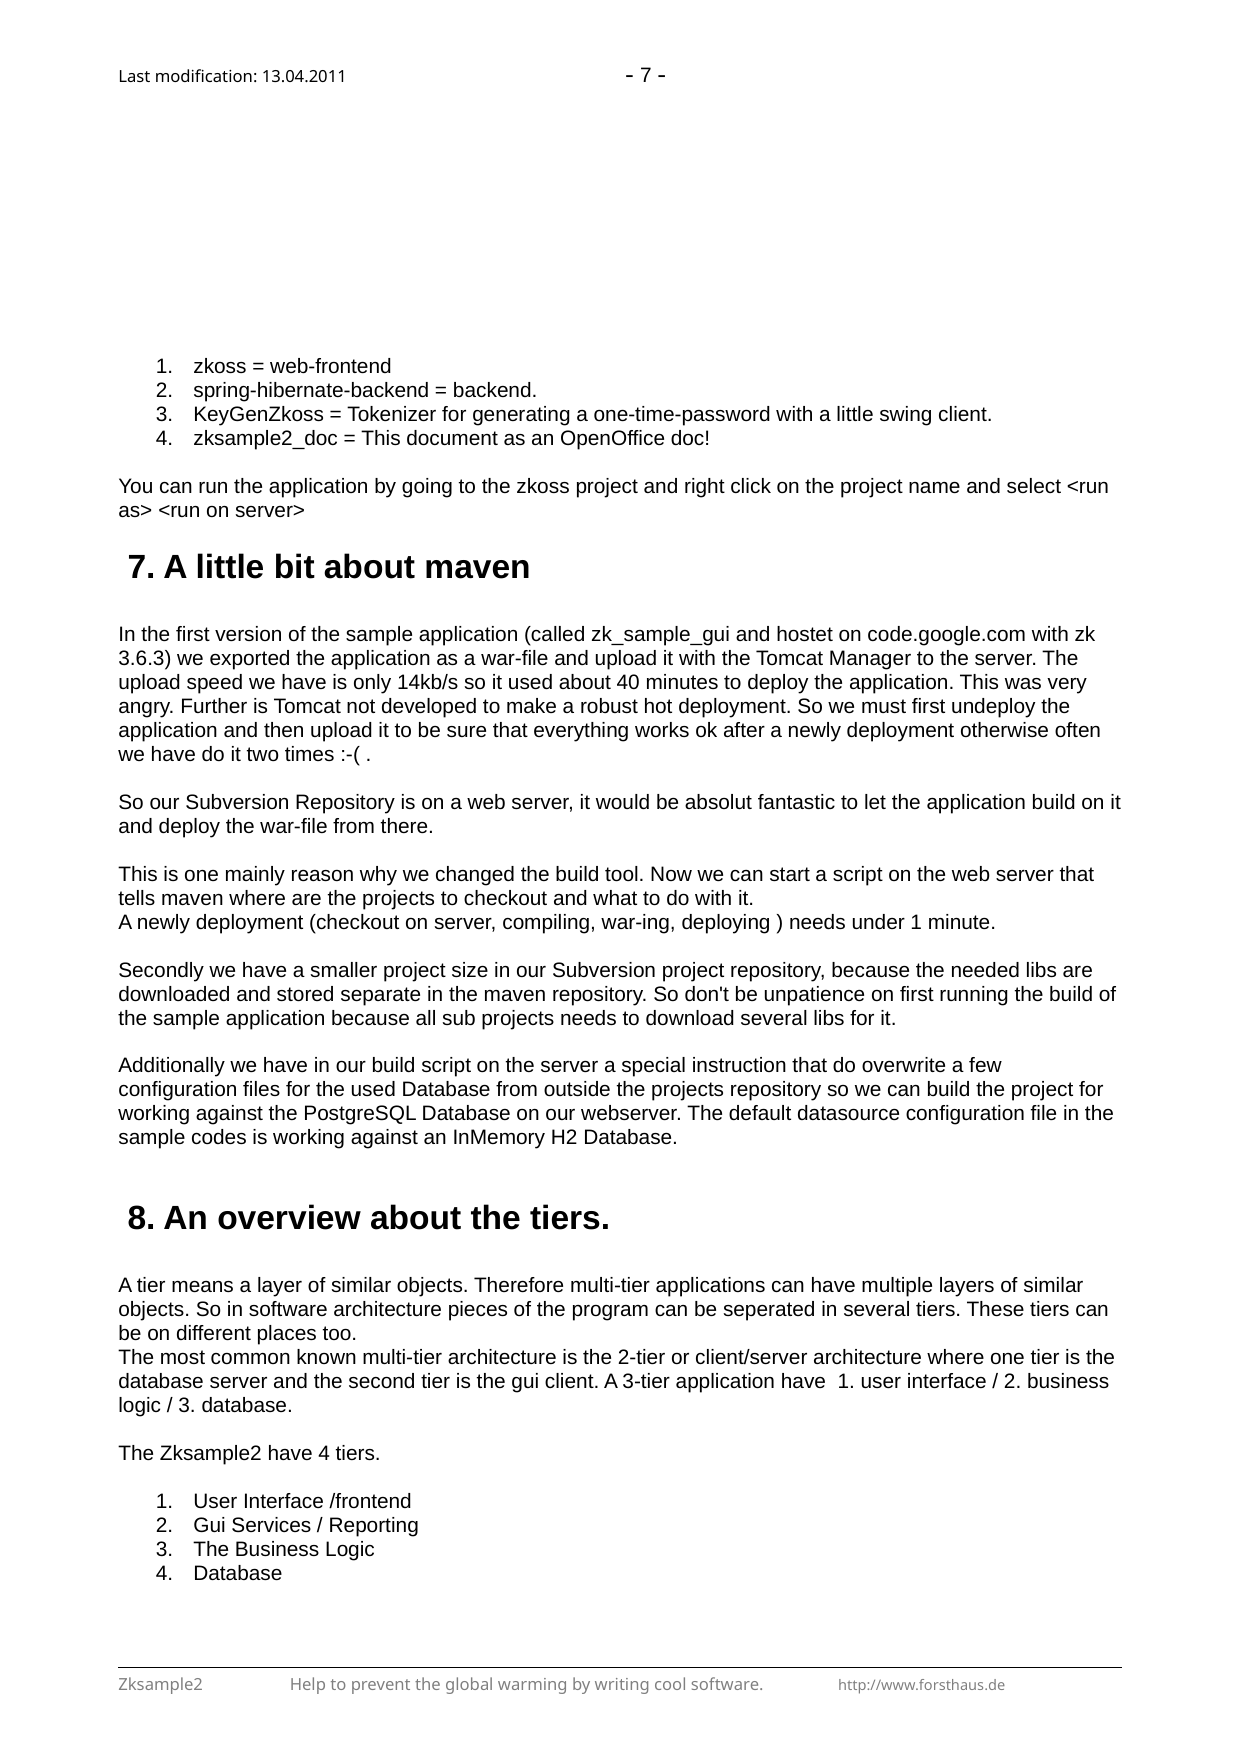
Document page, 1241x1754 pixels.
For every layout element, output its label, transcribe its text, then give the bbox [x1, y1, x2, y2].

subtitle A little bit about maven [118, 547, 1122, 586]
text In the first version of the sample application (called zk_sample_gui and hostet on code.google.com with zk 3.6.3) we exported the application as a war-file and upload it with the Tomcat Manager to the server. The upload speed we have is only 14kb/s so it used about 40 minutes to deploy the application. This was very angry. Further is Tomcat not developed to make a robust hot deployment. So we must first undeploy the application and then upload it to be sure that everything works ok after a newly deployment otherwise often we have do it two times :-( . [118, 622, 1122, 766]
text Additionally we have in our build script on the server a special instruction that do overwrite a few configuration files for the used Database from outside the projects repository so we can build the project for working against the PostgreSQL Database on our webserver. The default datasource configuration file in the sample codes is working against an InMemory H2 Database. [118, 1053, 1122, 1149]
subtitle An overview about the tiers. [118, 1198, 1122, 1237]
list zksample2_doc = This document as an OpenOffice doc! [156, 426, 1122, 450]
list Database [156, 1561, 1122, 1584]
text Secondly we have a smaller project size in our Subversion project repository, because the needed libs are downloaded and stored separate in the maven repository. So don't be unpatience on first running the build of the sample application because all sub projects needs to download several libs for it. [118, 957, 1122, 1029]
text The most common known multi-tier architecture is the 2-tier or client/server architecture where one tier is the database server and the second tier is the gui client. A 3-tier application have 1. user interface / 2. business logic / 3. database. [118, 1345, 1122, 1417]
list zkoss = web-frontend [156, 354, 1122, 378]
text You can run the application by going to the zkoss project and right click on the project name and select <run as> <run on server> [118, 474, 1122, 522]
list The Business Logic [156, 1537, 1122, 1561]
text The Zksample2 have 4 tiers. [118, 1441, 1122, 1465]
list Gui Services / Reporting [156, 1513, 1122, 1537]
text This is one mainly reason why we changed the build tool. Now we can start a script on the web server that tells maven where are the projects to checkout and what to do with it. [118, 862, 1122, 909]
list User Interface /frontend [156, 1489, 1122, 1513]
text A tier means a layer of similar objects. Therefore multi-tier applications can have multiple layers of similar objects. So in software architecture pieces of the program can be seperated in several tiers. These tiers can be on different places too. [118, 1273, 1122, 1345]
text A newly deployment (checkout on server, compiling, war-ing, deploying ) needs under 1 minute. [118, 909, 1122, 933]
list KeyGenZkoss = Tokenizer for generating a one-time-password with a little swing client. [156, 402, 1122, 426]
text So our Subversion Repository is on a web server, it would be absolut fantastic to let the application build on it and deploy the war-file from there. [118, 790, 1122, 838]
list spring-hibernate-backend = backend. [156, 378, 1122, 402]
